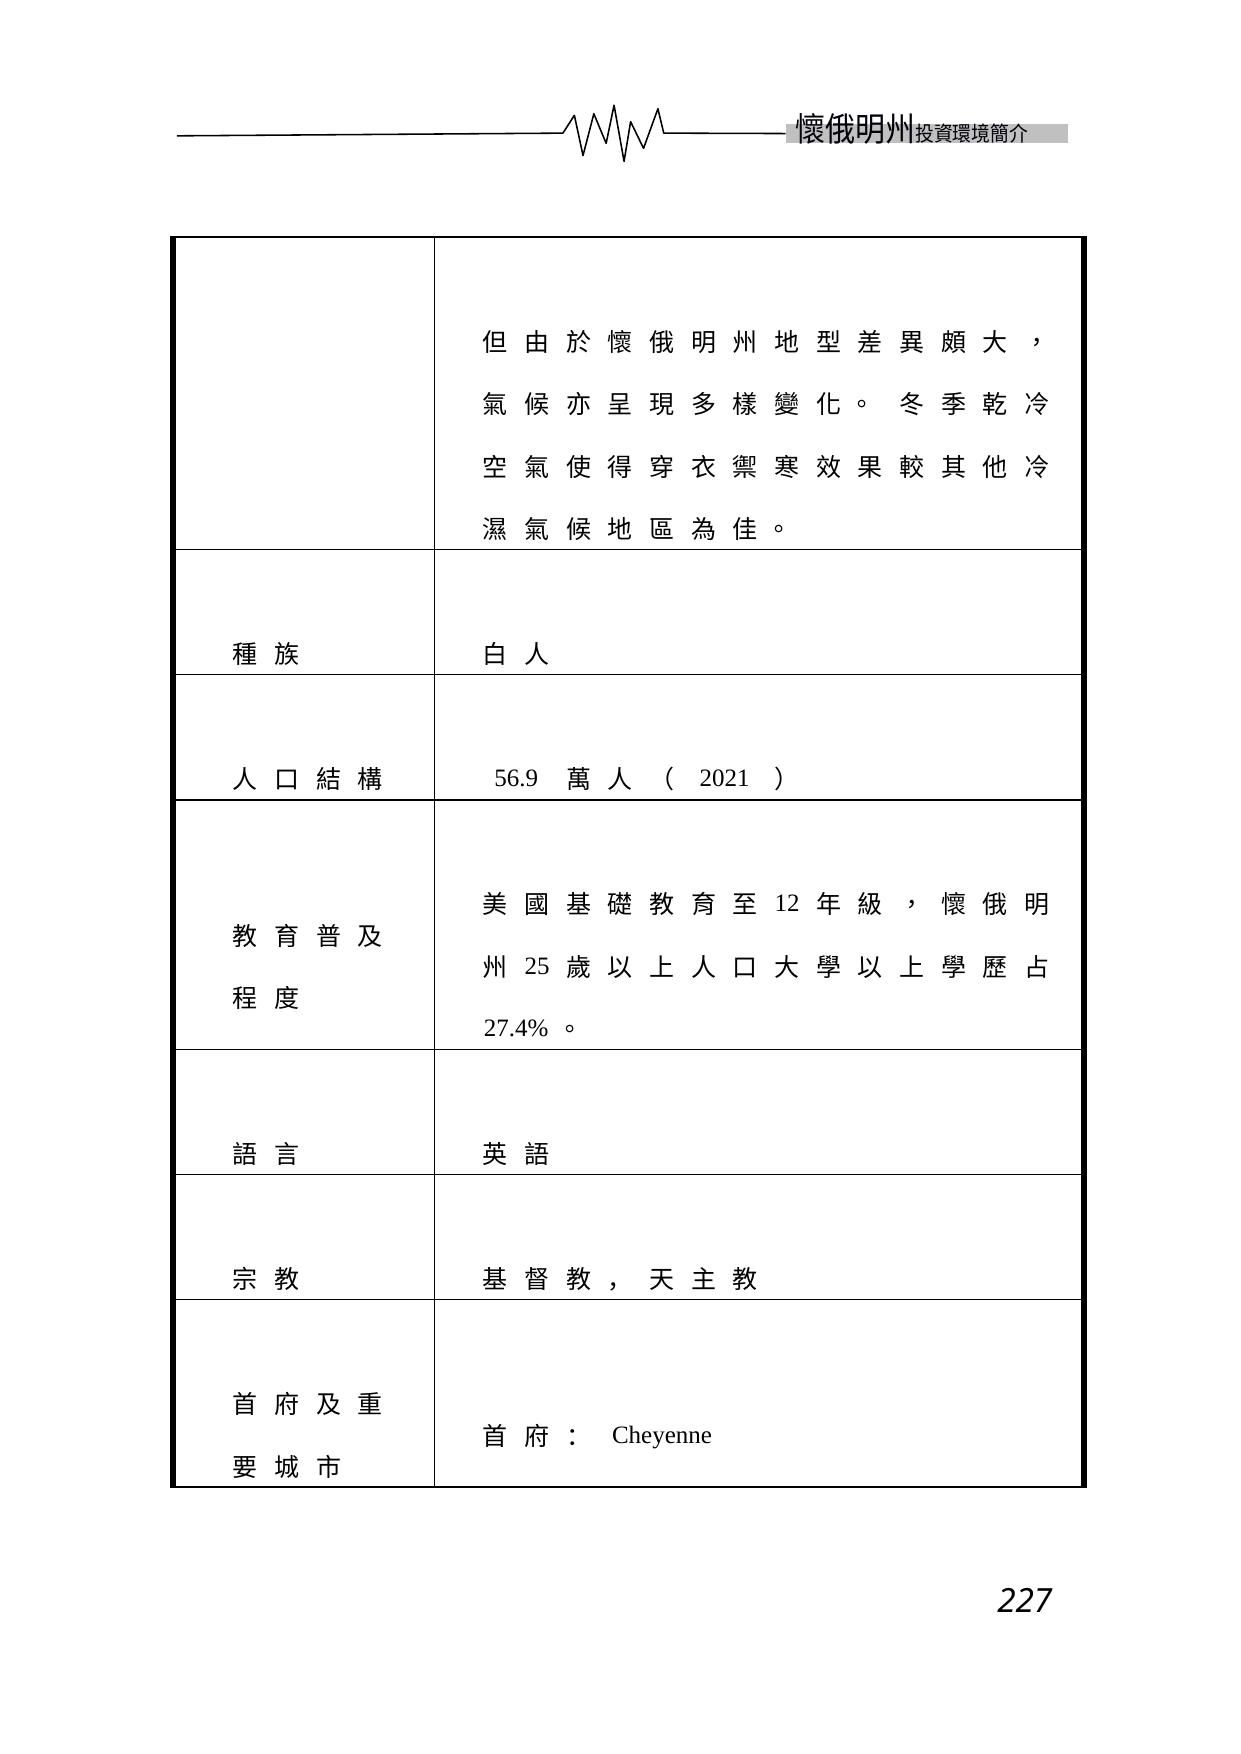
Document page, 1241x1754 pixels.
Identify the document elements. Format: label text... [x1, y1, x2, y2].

table_cell 種族 [176, 550, 434, 674]
table_cell 首府：Cheyenne [435, 1300, 1081, 1486]
table_cell [176, 238, 434, 549]
table_cell 白人 [435, 550, 1081, 674]
table_cell 美國基礎教育至12年級，懷俄明州25歲以上人口大學以上學歷占27.4%。 [435, 801, 1081, 1049]
table_cell 56.9萬人（2021） [435, 675, 1081, 799]
table_cell 宗教 [176, 1175, 434, 1299]
table_cell 首府及重要城市 [176, 1300, 434, 1486]
table_cell 教育普及程度 [176, 801, 434, 1049]
table_cell 語言 [176, 1050, 434, 1174]
table_cell 英語 [435, 1050, 1081, 1174]
table_cell 基督教，天主教 [435, 1175, 1081, 1299]
table_cell 人口結構 [176, 675, 434, 799]
table_cell 但由於懷俄明州地型差異頗大，氣候亦呈現多樣變化。冬季乾冷空氣使得穿衣禦寒效果較其他冷濕氣候地區為佳。 [435, 238, 1081, 549]
